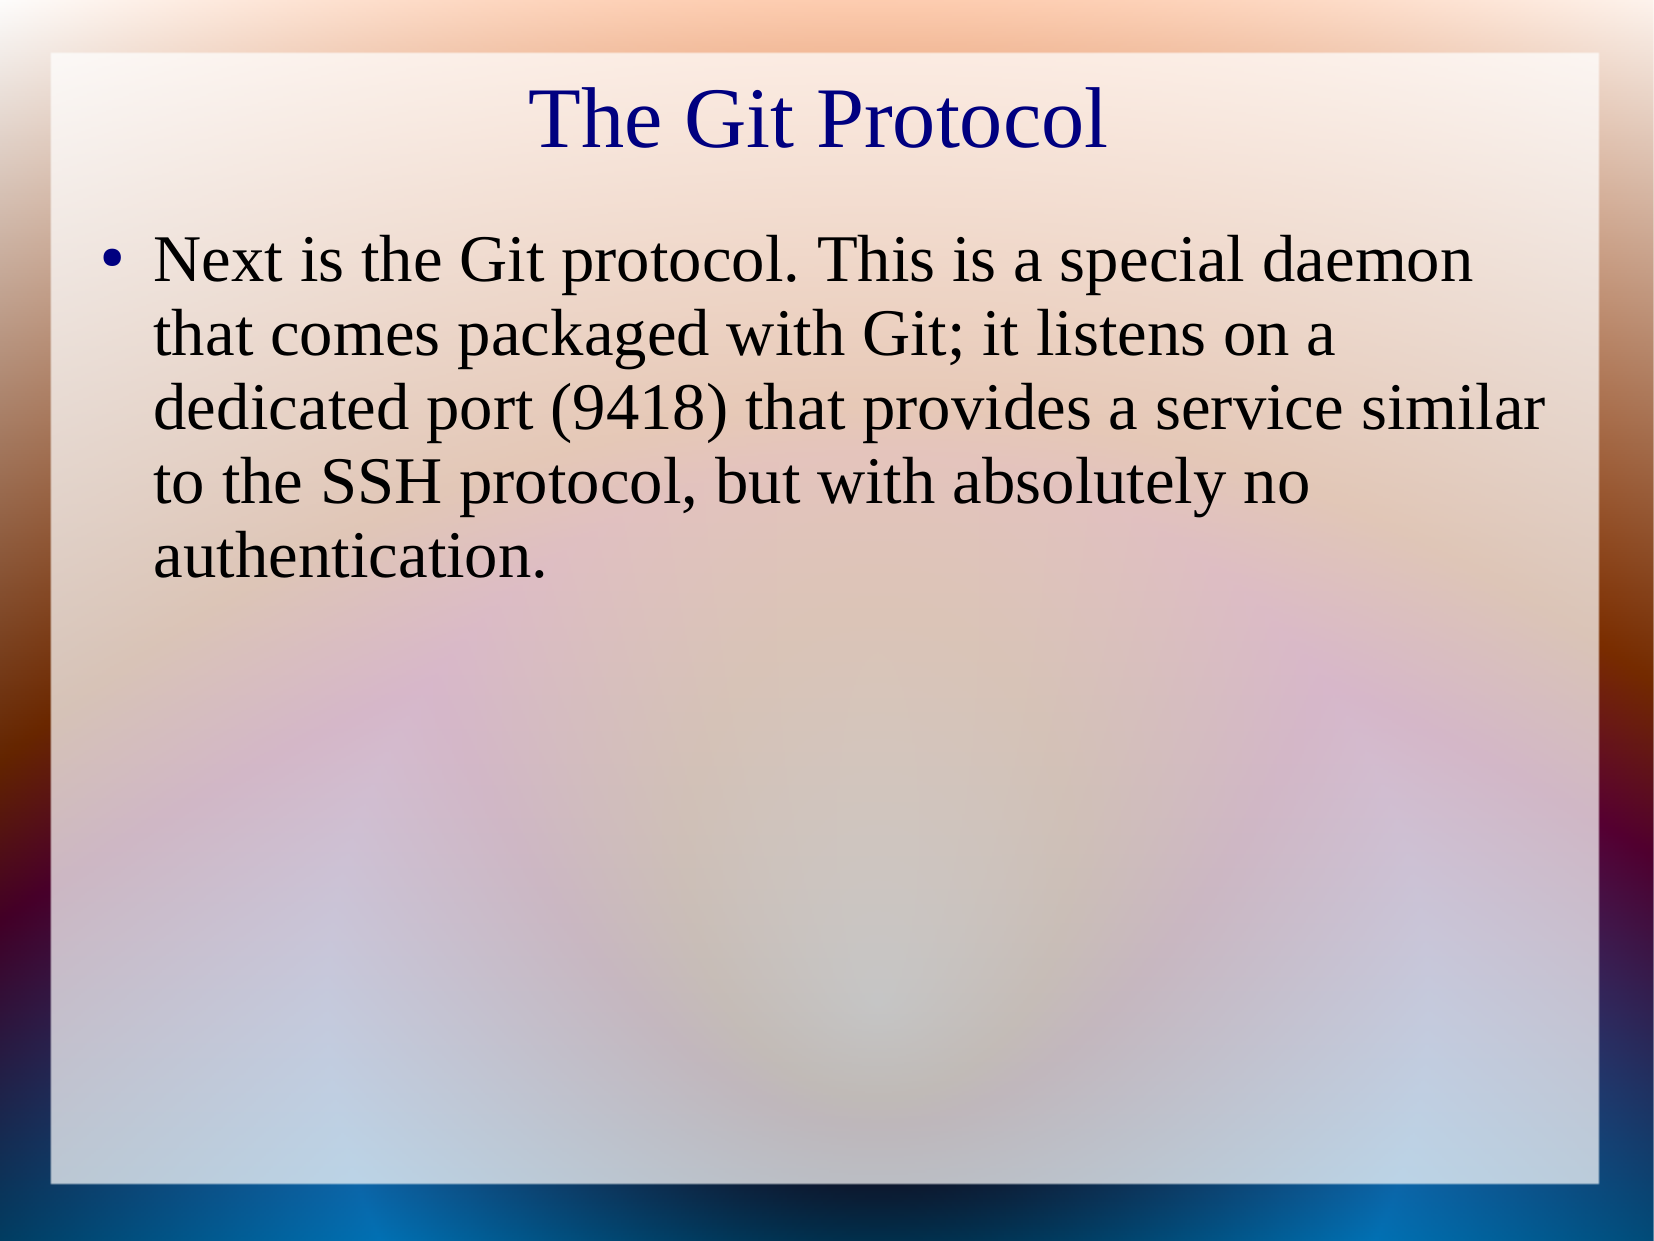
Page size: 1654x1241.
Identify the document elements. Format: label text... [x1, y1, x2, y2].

title The Git Protocol [75, 15, 1564, 223]
list Next is the Git protocol. This is a special daemon that comes packaged with Git; it listens on a dedicated port (9418) that provides a service similar to the SSH protocol, but with absolutely no authentication. [82, 222, 1571, 1010]
picture [0, 0, 1654, 1241]
